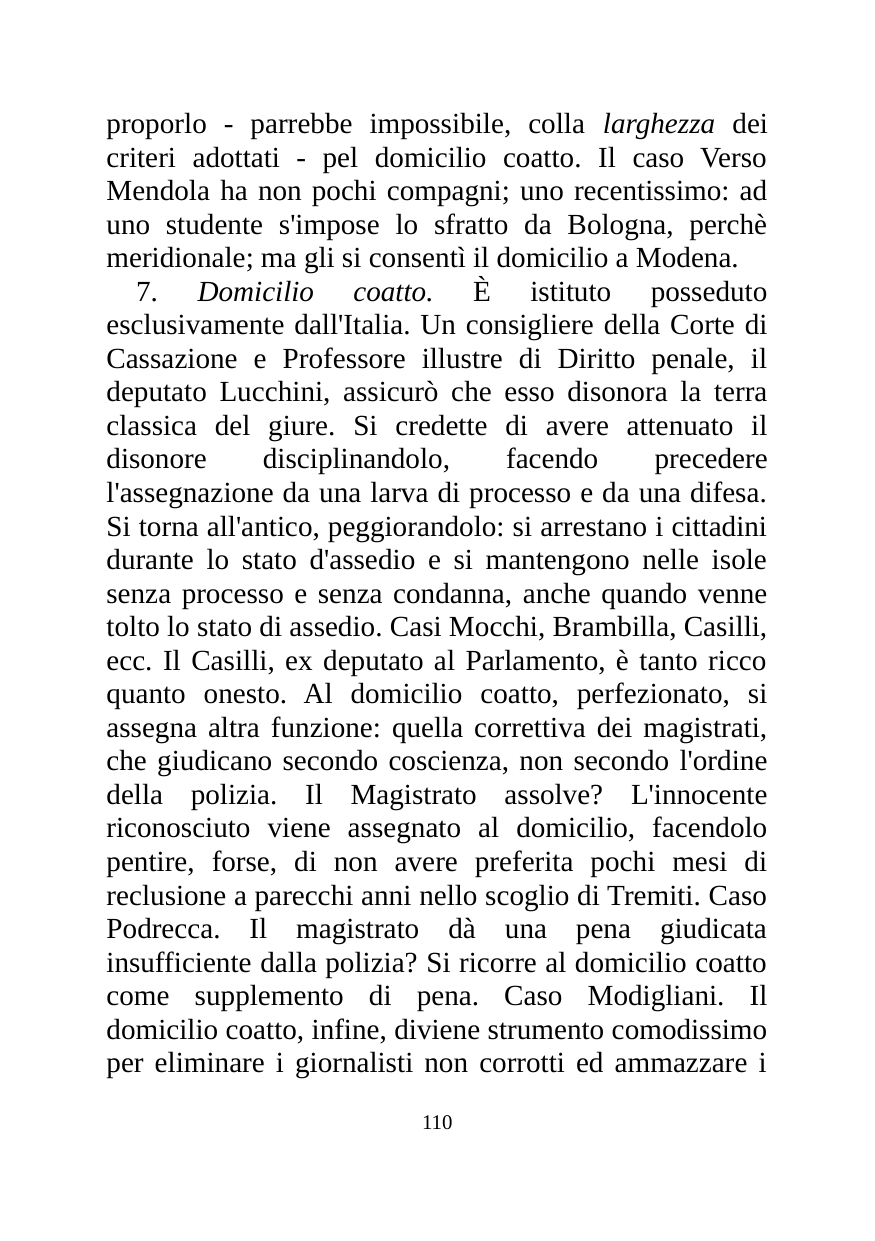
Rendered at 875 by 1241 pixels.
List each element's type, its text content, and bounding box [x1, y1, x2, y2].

text 7. Domicilio coatto. È istituto posseduto esclusivamente dall'Italia. Un consigliere della Corte di Cassazione e Professore illustre di Diritto penale, il deputato Lucchini, assicurò che esso disonora la terra classica del giure. Si credette di avere attenuato il disonore disciplinandolo, facendo precedere l'assegnazione da una larva di processo e da una difesa. Si torna all'antico, peggiorandolo: si arrestano i cittadini durante lo stato d'assedio e si mantengono nelle isole senza processo e senza condanna, anche quando venne tolto lo stato di assedio. Casi Mocchi, Brambilla, Casilli, ecc. Il Casilli, ex deputato al Parlamento, è tanto ricco quanto onesto. Al domicilio coatto, perfezionato, si assegna altra funzione: quella correttiva dei magistrati, che giudicano secondo coscienza, non secondo l'ordine della polizia. Il Magistrato assolve? L'innocente riconosciuto viene assegnato al domicilio, facendolo pentire, forse, di non avere preferita pochi mesi di reclusione a parecchi anni nello scoglio di Tremiti. Caso Podrecca. Il magistrato dà una pena giudicata insufficiente dalla polizia? Si ricorre al domicilio coatto come supplemento di pena. Caso Modigliani. Il domicilio coatto, infine, diviene strumento comodissimo per eliminare i giornalisti non corrotti ed ammazzare i [106, 274, 768, 1079]
text proporlo - parrebbe impossibile, colla larghezza dei criteri adottati - pel domicilio coatto. Il caso Verso Mendola ha non pochi compagni; uno recentissimo: ad uno studente s'impose lo sfratto da Bologna, perchè meridionale; ma gli si consentì il domicilio a Modena. [106, 106, 768, 274]
